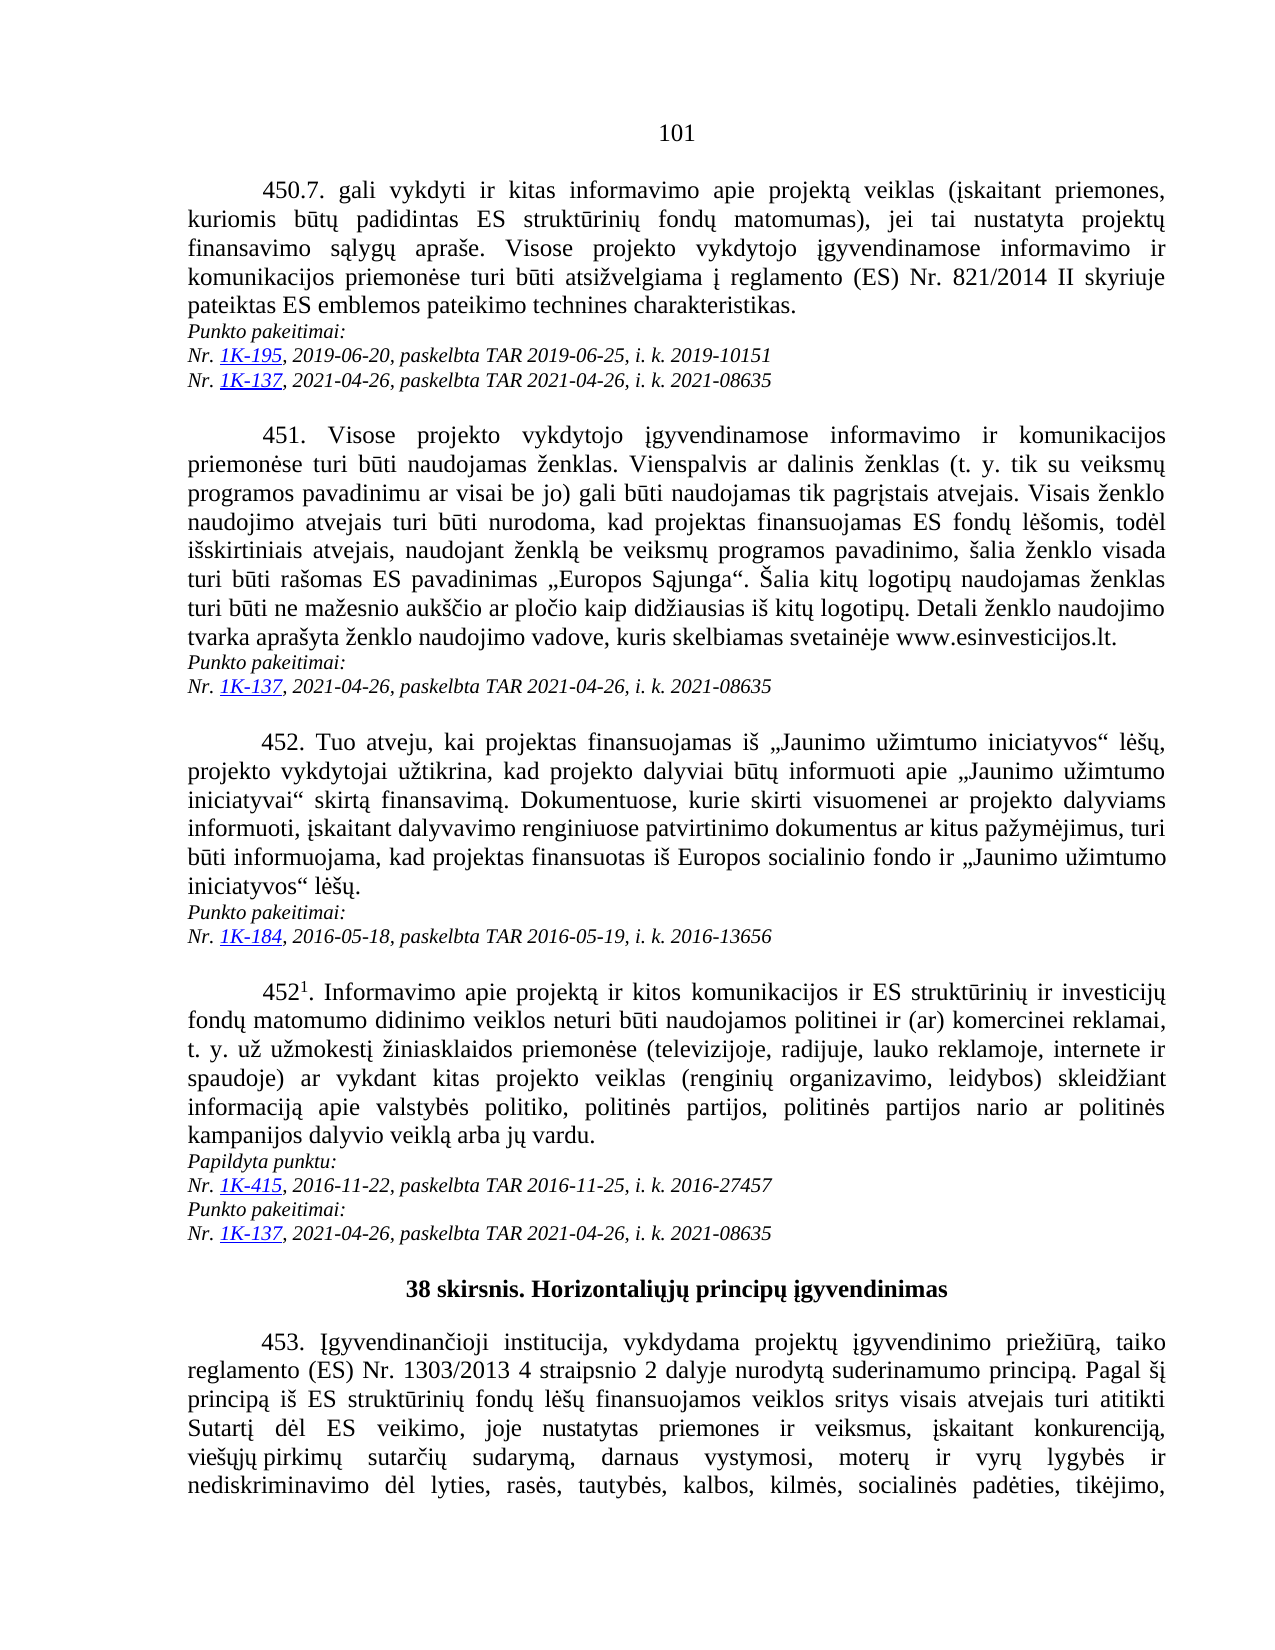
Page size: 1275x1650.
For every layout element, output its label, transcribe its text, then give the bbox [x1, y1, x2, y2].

text 451. Visose projekto vykdytojo įgyvendinamose informavimo ir komunikacijos priemonėse turi būti naudojamas ženklas. Vienspalvis ar dalinis ženklas (t. y. tik su veiksmų programos pavadinimu ar visai be jo) gali būti naudojamas tik pagrįstais atvejais. Visais ženklo naudojimo atvejais turi būti nurodoma, kad projektas finansuojamas ES fondų lėšomis, todėl išskirtiniais atvejais, naudojant ženklą be veiksmų programos pavadinimo, šalia ženklo visada turi būti rašomas ES pavadinimas „Europos Sąjunga“. Šalia kitų logotipų naudojamas ženklas turi būti ne mažesnio aukščio ar pločio kaip didžiausias iš kitų logotipų. Detali ženklo naudojimo tvarka aprašyta ženklo naudojimo vadove, kuris skelbiamas svetainėje www.esinvesticijos.lt. [187, 420, 1167, 650]
text Punkto pakeitimai: [187, 900, 1167, 924]
text 452. Tuo atveju, kai projektas finansuojamas iš „Jaunimo užimtumo iniciatyvos“ lėšų, projekto vykdytojai užtikrina, kad projekto dalyviai būtų informuoti apie „Jaunimo užimtumo iniciatyvai“ skirtą finansavimą. Dokumentuose, kurie skirti visuomenei ar projekto dalyviams informuoti, įskaitant dalyvavimo renginiuose patvirtinimo dokumentus ar kitus pažymėjimus, turi būti informuojama, kad projektas finansuotas iš Europos socialinio fondo ir „Jaunimo užimtumo iniciatyvos“ lėšų. [187, 727, 1167, 900]
text 450.7. gali vykdyti ir kitas informavimo apie projektą veiklas (įskaitant priemones, kuriomis būtų padidintas ES struktūrinių fondų matomumas), jei tai nustatyta projektų finansavimo sąlygų apraše. Visose projekto vykdytojo įgyvendinamose informavimo ir komunikacijos priemonėse turi būti atsižvelgiama į reglamento (ES) Nr. 821/2014 II skyriuje pateiktas ES emblemos pateikimo technines charakteristikas. [187, 176, 1167, 319]
text 453. Įgyvendinančioji institucija, vykdydama projektų įgyvendinimo priežiūrą, taiko reglamento (ES) Nr. 1303/2013 4 straipsnio 2 dalyje nurodytą suderinamumo principą. Pagal šį principą iš ES struktūrinių fondų lėšų finansuojamos veiklos sritys visais atvejais turi atitikti Sutartį dėl ES veikimo, joje nustatytas priemones ir veiksmus, įskaitant konkurenciją, viešųjų pirkimų sutarčių sudarymą, darnaus vystymosi, moterų ir vyrų lygybės ir nediskriminavimo dėl lyties, rasės, tautybės, kalbos, kilmės, socialinės padėties, tikėjimo, [187, 1327, 1167, 1499]
text Nr. 1K-184, 2016-05-18, paskelbta TAR 2016-05-19, i. k. 2016-13656 [187, 924, 1167, 948]
text 4521. Informavimo apie projektą ir kitos komunikacijos ir ES struktūrinių ir investicijų fondų matomumo didinimo veiklos neturi būti naudojamos politinei ir (ar) komercinei reklamai, t. y. už užmokestį žiniasklaidos priemonėse (televizijoje, radijuje, lauko reklamoje, internete ir spaudoje) ar vykdant kitas projekto veiklas (renginių organizavimo, leidybos) skleidžiant informaciją apie valstybės politiko, politinės partijos, politinės partijos nario ar politinės kampanijos dalyvio veiklą arba jų vardu. [187, 977, 1167, 1149]
text Papildyta punktu: [187, 1149, 1167, 1173]
text Nr. 1K-415, 2016-11-22, paskelbta TAR 2016-11-25, i. k. 2016-27457 [187, 1173, 1167, 1197]
subtitle 38 skirsnis. Horizontaliųjų principų įgyvendinimas [246, 1274, 1107, 1303]
text Punkto pakeitimai: [187, 319, 1167, 343]
text Nr. 1K-137, 2021-04-26, paskelbta TAR 2021-04-26, i. k. 2021-08635 [187, 674, 1167, 698]
text Nr. 1K-137, 2021-04-26, paskelbta TAR 2021-04-26, i. k. 2021-08635 [187, 367, 1167, 392]
text Punkto pakeitimai: [187, 650, 1167, 674]
text Nr. 1K-195, 2019-06-20, paskelbta TAR 2019-06-25, i. k. 2019-10151 [187, 343, 1167, 367]
text Punkto pakeitimai: [187, 1197, 1167, 1221]
text Nr. 1K-137, 2021-04-26, paskelbta TAR 2021-04-26, i. k. 2021-08635 [187, 1221, 1167, 1245]
